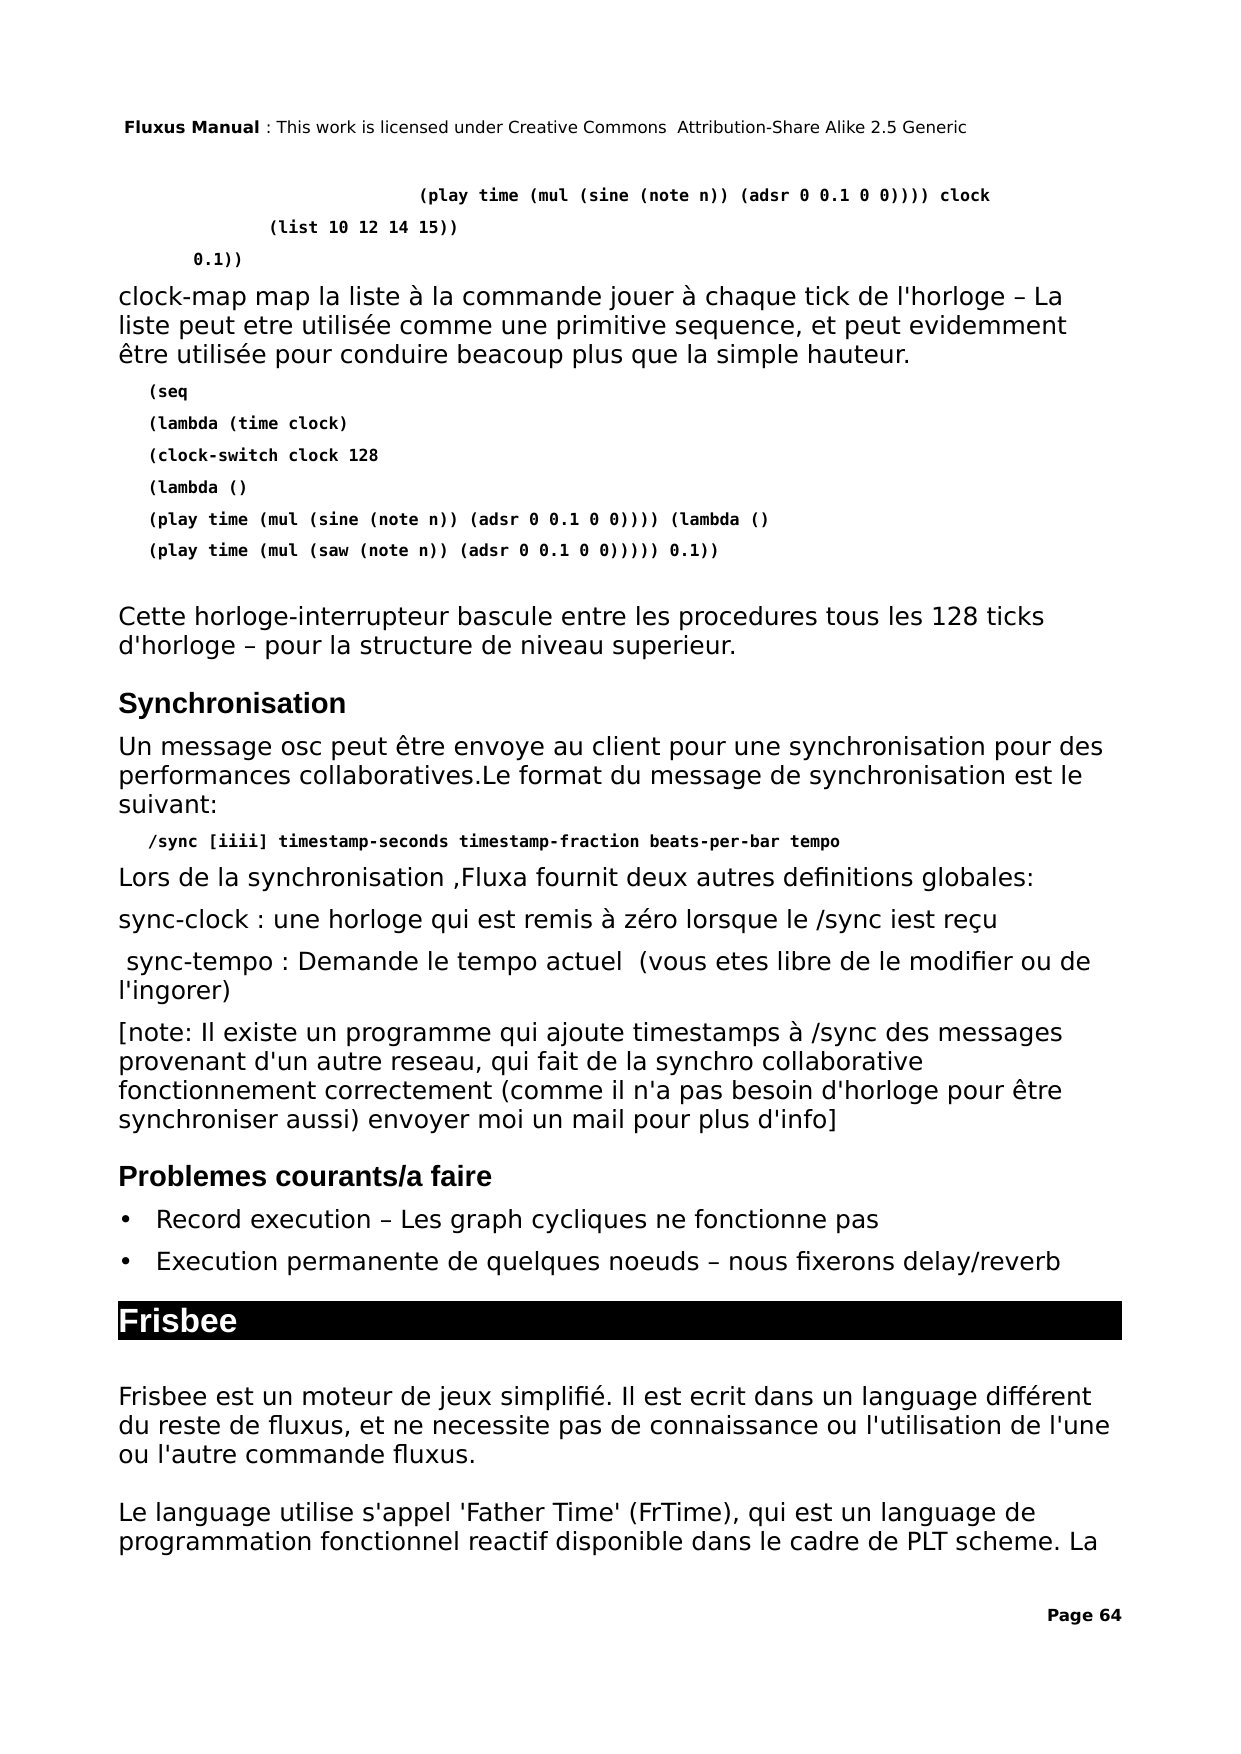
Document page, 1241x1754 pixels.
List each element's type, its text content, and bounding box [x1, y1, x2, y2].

text 0.1)) [148, 250, 1122, 269]
text [note: Il existe un programme qui ajoute timestamps à /sync des messages provenant d'un autre reseau, qui fait de la synchro collaborative fonctionnement correctement (comme il n'a pas besoin d'horloge pour être synchroniser aussi) envoyer moi un mail pour plus d'info] [118, 1018, 1122, 1134]
text Cette horloge-interrupteur bascule entre les procedures tous les 128 ticks d'horloge – pour la structure de niveau superieur. [118, 602, 1122, 661]
subtitle Synchronisation [118, 686, 1122, 719]
subtitle Problemes courants/a faire [118, 1159, 1122, 1193]
text Lors de la synchronisation ,Fluxa fournit deux autres definitions globales: [118, 864, 1122, 893]
subtitle Frisbee [118, 1301, 1122, 1340]
text Frisbee est un moteur de jeux simplifié. Il est ecrit dans un language différent du reste de fluxus, et ne necessite pas de connaissance ou l'utilisation de l'une ou l'autre commande fluxus. [118, 1382, 1122, 1469]
text (play time (mul (sine (note n)) (adsr 0 0.1 0 0)))) clock [148, 186, 1122, 206]
text (seq [148, 382, 1122, 401]
text clock-map map la liste à la commande jouer à chaque tick de l'horloge – La liste peut etre utilisée comme une primitive sequence, et peut evidemment être utilisée pour conduire beacoup plus que la simple hauteur. [118, 282, 1122, 369]
text sync-tempo : Demande le tempo actuel (vous etes libre de le modifier ou de l'ingorer) [118, 947, 1122, 1005]
text (play time (mul (saw (note n)) (adsr 0 0.1 0 0))))) 0.1)) [148, 541, 1122, 561]
list • Record execution – Les graph cycliques ne fonctionne pas [118, 1206, 1122, 1235]
text (list 10 12 14 15)) [148, 218, 1122, 238]
text (play time (mul (sine (note n)) (adsr 0 0.1 0 0)))) (lambda () [148, 509, 1122, 529]
text (lambda (time clock) [148, 414, 1122, 433]
text /sync [iiii] timestamp-seconds timestamp-fraction beats-per-bar tempo [148, 832, 1122, 851]
text Le language utilise s'appel 'Father Time' (FrTime), qui est un language de programmation fonctionnel reactif disponible dans le cadre de PLT scheme. La [118, 1498, 1122, 1557]
text sync-clock : une horloge qui est remis à zéro lorsque le /sync iest reçu [118, 905, 1122, 934]
list • Execution permanente de quelques noeuds – nous fixerons delay/reverb [118, 1247, 1122, 1276]
text Un message osc peut être envoye au client pour une synchronisation pour des performances collaboratives.Le format du message de synchronisation est le suivant: [118, 732, 1122, 819]
text (clock-switch clock 128 [148, 446, 1122, 465]
text (lambda () [148, 478, 1122, 497]
